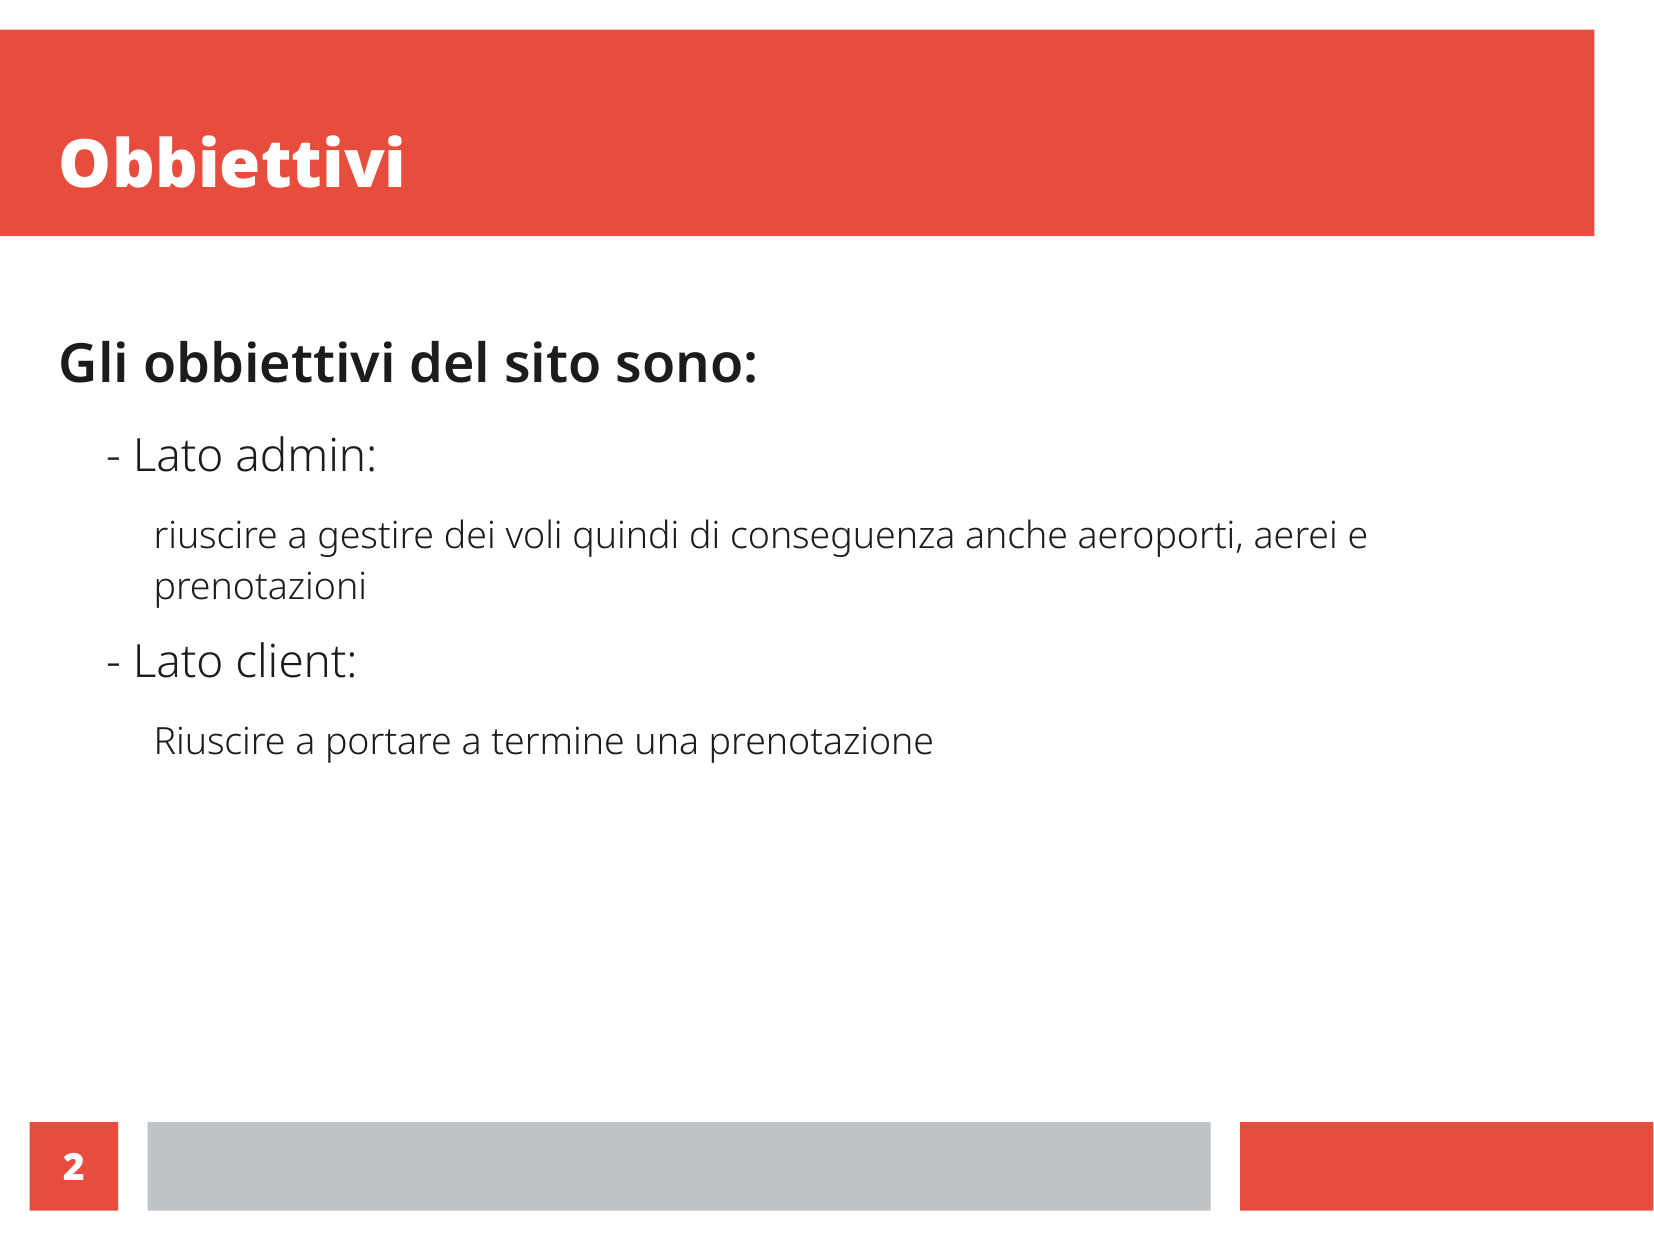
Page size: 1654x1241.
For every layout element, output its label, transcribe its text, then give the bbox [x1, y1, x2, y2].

list Gli obbiettivi del sito sono: - Lato admin: riuscire a gestire dei voli quindi di conseguenza anche aeroporti, aerei e prenotazioni - Lato client: Riuscire a portare a termine una prenotazione [59, 324, 1565, 1093]
title Obbiettivi [59, 59, 1595, 207]
